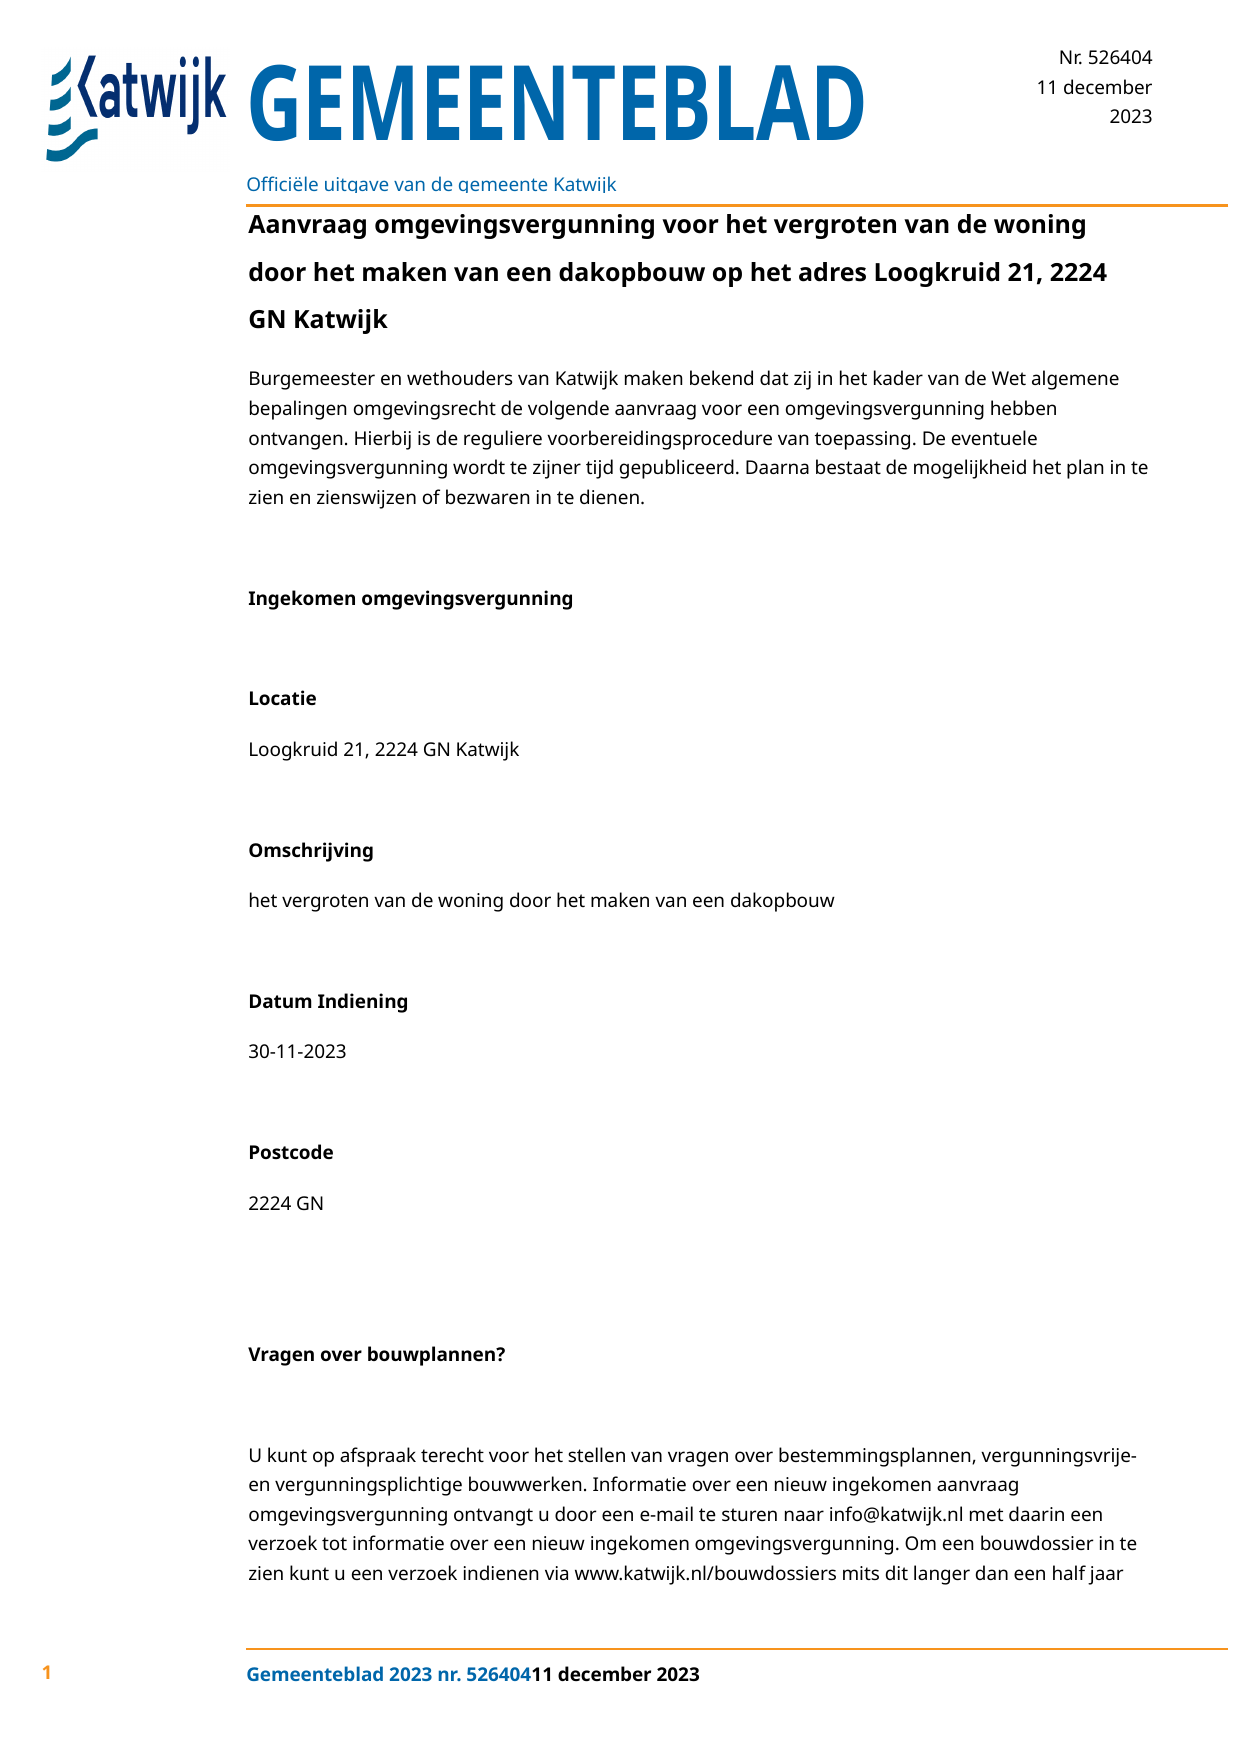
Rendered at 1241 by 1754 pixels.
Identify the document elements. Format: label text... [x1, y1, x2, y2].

text Vragen over bouwplannen? [248, 1341, 1152, 1367]
text 2224 GN [248, 1190, 1152, 1215]
text Ingekomen omgevingsvergunning [248, 585, 1152, 610]
text U kunt op afspraak terecht voor het stellen van vragen over bestemmingsplannen, vergunningsvrije- en vergunningsplichtige bouwwerken. Informatie over een nieuw ingekomen aanvraag omgevingsvergunning ontvangt u door een e-mail te sturen naar info@katwijk.nl met daarin een verzoek tot informatie over een nieuw ingekomen omgevingsvergunning. Om een bouwdossier in te zien kunt u een verzoek indienen via www.katwijk.nl/bouwdossiers mits dit langer dan een half jaar [248, 1442, 1152, 1586]
text Omschrijving [248, 837, 1152, 862]
text Postcode [248, 1139, 1152, 1165]
text Locatie [248, 686, 1152, 711]
text Loogkruid 21, 2224 GN Katwijk [248, 736, 1152, 762]
text 30-11-2023 [248, 1038, 1152, 1064]
picture [41, 47, 231, 172]
text Datum Indiening [248, 988, 1152, 1014]
text Aanvraag omgevingsvergunning voor het vergroten van de woning door het maken van een dakopbouw op het adres Loogkruid 21, 2224 GN Katwijk [248, 207, 1152, 336]
text het vergroten van de woning door het maken van een dakopbouw [248, 887, 1152, 913]
text Burgemeester en wethouders van Katwijk maken bekend dat zij in het kader van de Wet algemene bepalingen omgevingsrecht de volgende aanvraag voor een omgevingsvergunning hebben ontvangen. Hierbij is de reguliere voorbereidingsprocedure van toepassing. De eventuele omgevingsvergunning wordt te zijner tijd gepubliceerd. Daarna bestaat de mogelijkheid het plan in te zien en zienswijzen of bezwaren in te dienen. [248, 366, 1152, 509]
